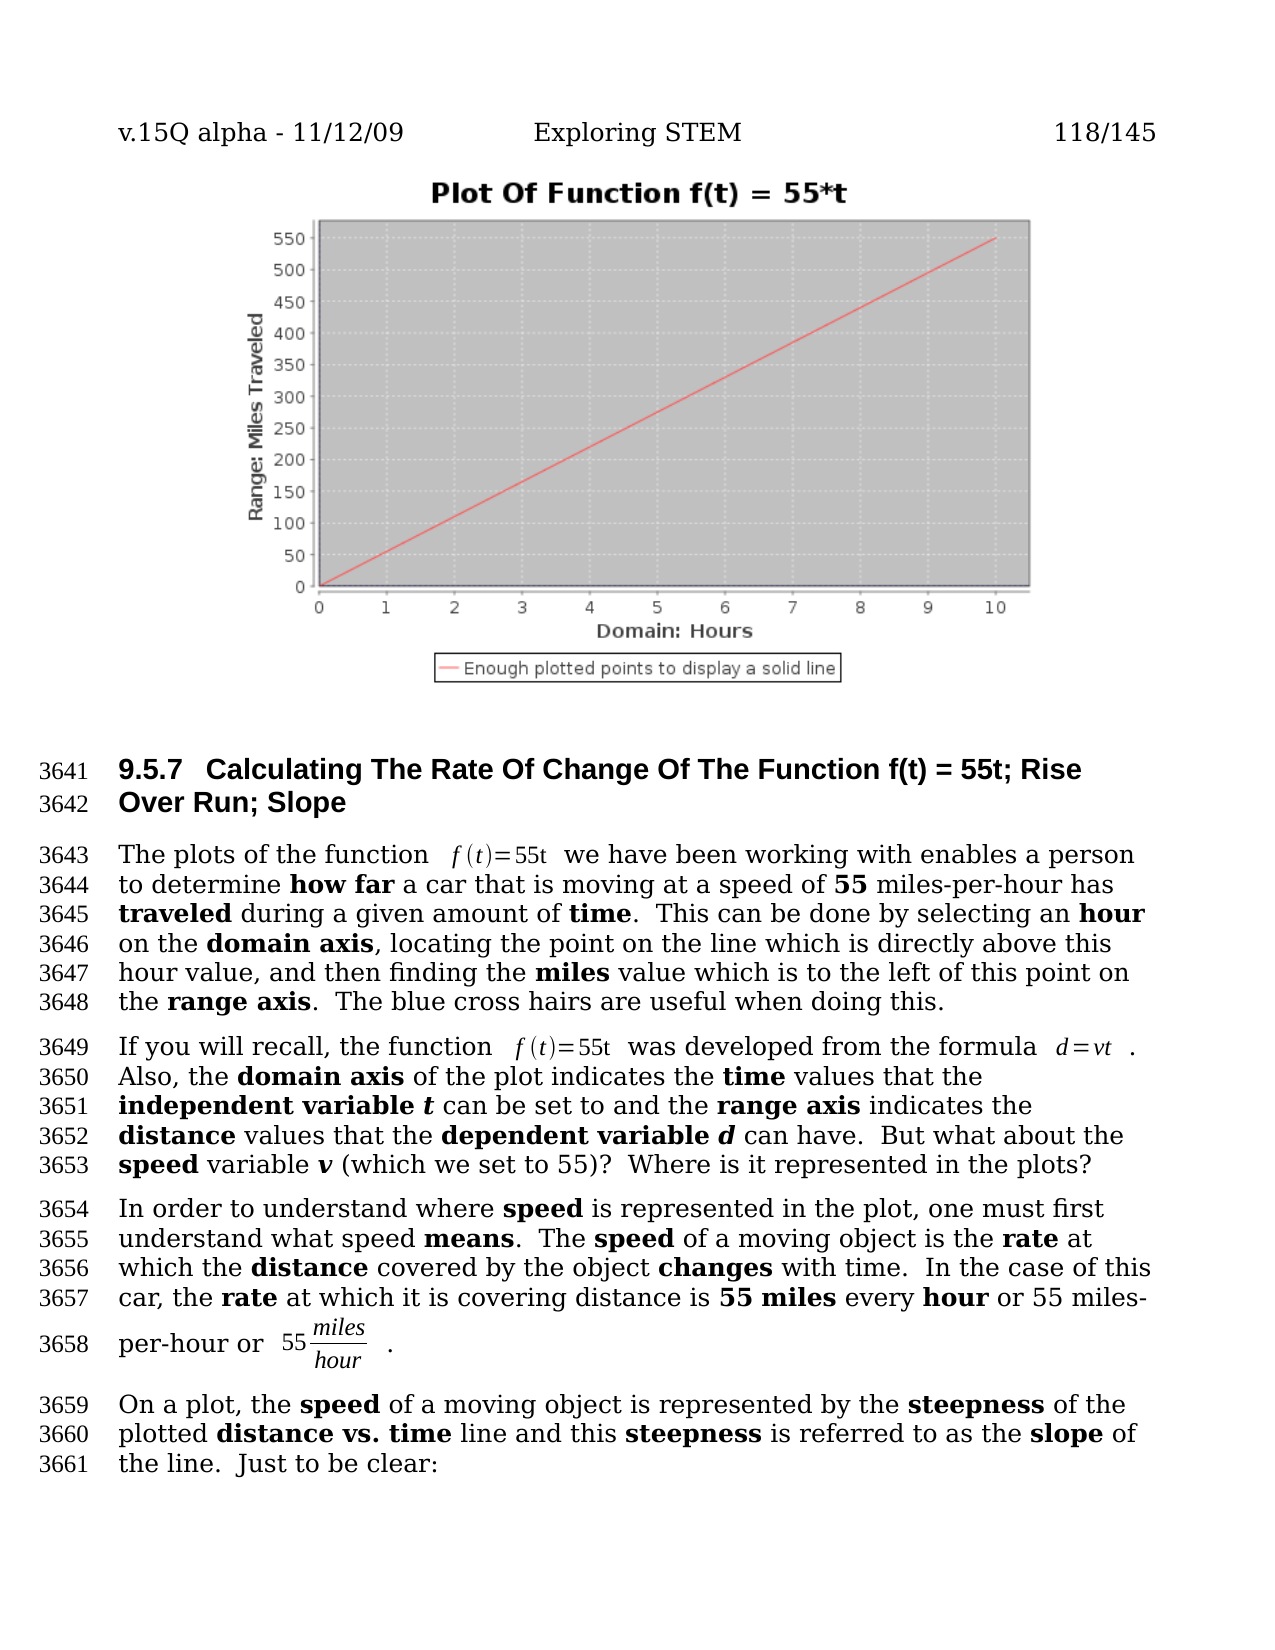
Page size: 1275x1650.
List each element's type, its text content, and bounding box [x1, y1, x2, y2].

picture [230, 176, 1046, 684]
text In order to understand where speed is represented in the plot, one must first understand what speed means. The speed of a moving object is the rate at which the distance covered by the object changes with time. In the case of this car, the rate at which it is covering distance is 55 miles every hour or 55 miles-per-hour or. [118, 1194, 1157, 1375]
text The plots of the functionwe have been working with enables a person to determine how far a car that is moving at a speed of 55 miles-per-hour has traveled during a given amount of time. This can be done by selecting an hour on the domain axis, locating the point on the line which is directly above this hour value, and then finding the miles value which is to the left of this point on the range axis. The blue cross hairs are useful when doing this. [118, 840, 1157, 1017]
text On a plot, the speed of a moving object is represented by the steepness of the plotted distance vs. time line and this steepness is referred to as the slope of the line. Just to be clear: [118, 1390, 1157, 1478]
subtitle Calculating The Rate Of Change Of The Function f(t) = 55t; Rise Over Run; Slope [118, 752, 1157, 819]
text If you will recall, the functionwas developed from the formula. Also, the domain axis of the plot indicates the time values that the independent variable t can be set to and the range axis indicates the distance values that the dependent variable d can have. But what about the speed variable v (which we set to 55)? Where is it represented in the plots? [118, 1032, 1157, 1179]
